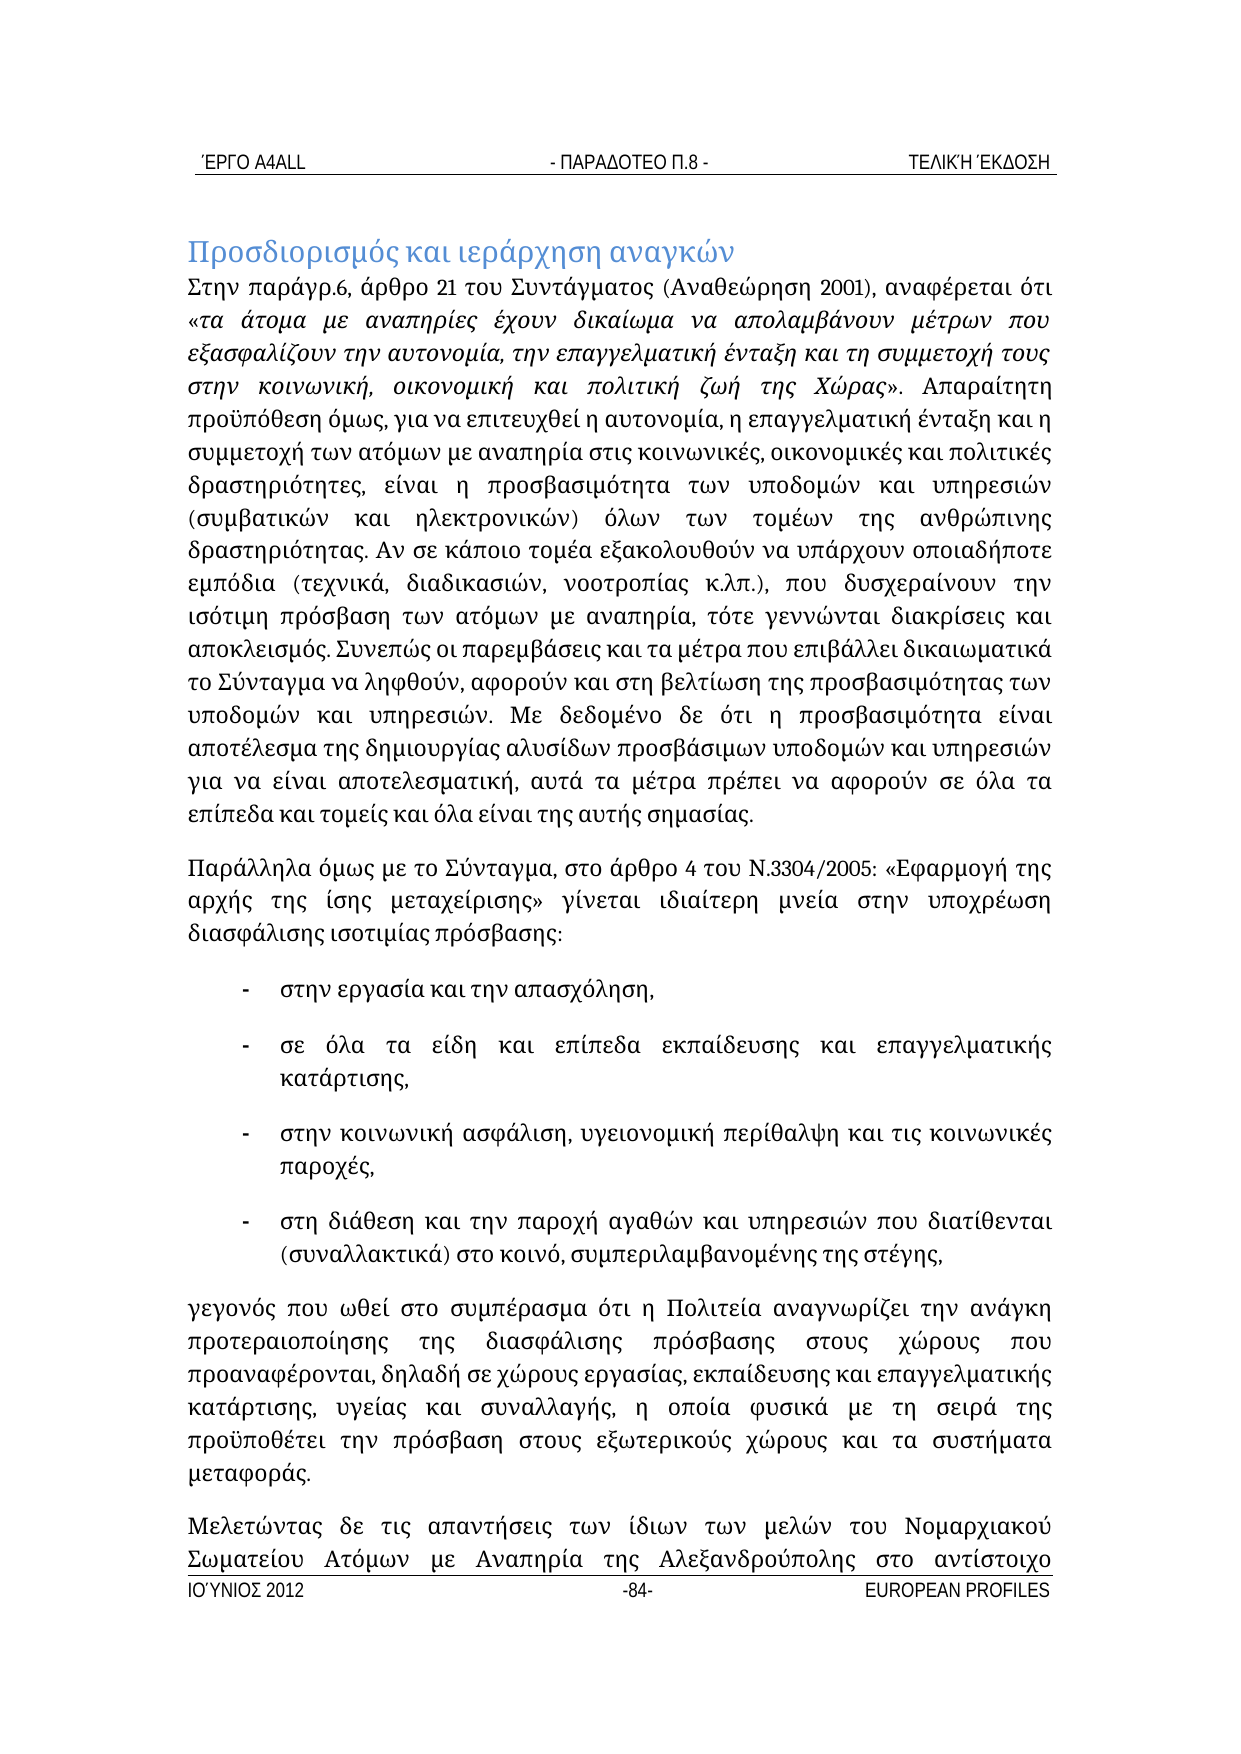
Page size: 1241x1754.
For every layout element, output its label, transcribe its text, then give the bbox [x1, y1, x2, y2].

list στην εργασία και την απασχόληση, [242, 975, 1053, 1003]
list στη διάθεση και την παροχή αγαθών και υπηρεσιών που διατίθενται (συναλλακτικά) στο κοινό, συμπεριλαμβανομένης της στέγης, [242, 1207, 1053, 1268]
list σε όλα τα είδη και επίπεδα εκπαίδευσης και επαγγελματικής κατάρτισης, [242, 1031, 1053, 1092]
text Μελετώντας δε τις απαντήσεις των ίδιων των μελών του Νομαρχιακού Σωματείου Ατόμων με Αναπηρία της Αλεξανδρούπολης στο αντίστοιχο [187, 1514, 1053, 1573]
text Στην παράγρ.6, άρθρο 21 του Συντάγματος (Αναθεώρηση 2001), αναφέρεται ότι «τα άτομα με αναπηρίες έχουν δικαίωμα να απολαμβάνουν μέτρων που εξασφαλίζουν την αυτονομία, την επαγγελματική ένταξη και τη συμμετοχή τους στην κοινωνική, οικονομική και πολιτική ζωή της Χώρας». Απαραίτητη προϋπόθεση όμως, για να επιτευχθεί η αυτονομία, η επαγγελματική ένταξη και η συμμετοχή των ατόμων με αναπηρία στις κοινωνικές, οικονομικές και πολιτικές δραστηριότητες, είναι η προσβασιμότητα των υποδομών και υπηρεσιών (συμβατικών και ηλεκτρονικών) όλων των τομέων της ανθρώπινης δραστηριότητας. Αν σε κάποιο τομέα εξακολουθούν να υπάρχουν οποιαδήποτε εμπόδια (τεχνικά, διαδικασιών, νοοτροπίας κ.λπ.), που δυσχεραίνουν την ισότιμη πρόσβαση των ατόμων με αναπηρία, τότε γεννώνται διακρίσεις και αποκλεισμός. Συνεπώς οι παρεμβάσεις και τα μέτρα που επιβάλλει δικαιωματικά το Σύνταγμα να ληφθούν, αφορούν και στη βελτίωση της προσβασιμότητας των υποδομών και υπηρεσιών. Με δεδομένο δε ότι η προσβασιμότητα είναι αποτέλεσμα της δημιουργίας αλυσίδων προσβάσιμων υποδομών και υπηρεσιών για να είναι αποτελεσματική, αυτά τα μέτρα πρέπει να αφορούν σε όλα τα επίπεδα και τομείς και όλα είναι της αυτής σημασίας. [187, 275, 1053, 828]
text Παράλληλα όμως με το Σύνταγμα, στο άρθρο 4 του Ν.3304/2005: «Εφαρμογή της αρχής της ίσης μεταχείρισης» γίνεται ιδιαίτερη μνεία στην υποχρέωση διασφάλισης ισοτιμίας πρόσβασης: [187, 855, 1053, 948]
text γεγονός που ωθεί στο συμπέρασμα ότι η Πολιτεία αναγνωρίζει την ανάγκη προτεραιοποίησης της διασφάλισης πρόσβασης στους χώρους που προαναφέρονται, δηλαδή σε χώρους εργασίας, εκπαίδευσης και επαγγελματικής κατάρτισης, υγείας και συναλλαγής, η οποία φυσικά με τη σειρά της προϋποθέτει την πρόσβαση στους εξωτερικούς χώρους και τα συστήματα μεταφοράς. [187, 1296, 1053, 1487]
subtitle Προσδιορισμός και ιεράρχηση αναγκών [187, 236, 1053, 270]
list στην κοινωνική ασφάλιση, υγειονομική περίθαλψη και τις κοινωνικές παροχές, [242, 1119, 1053, 1180]
